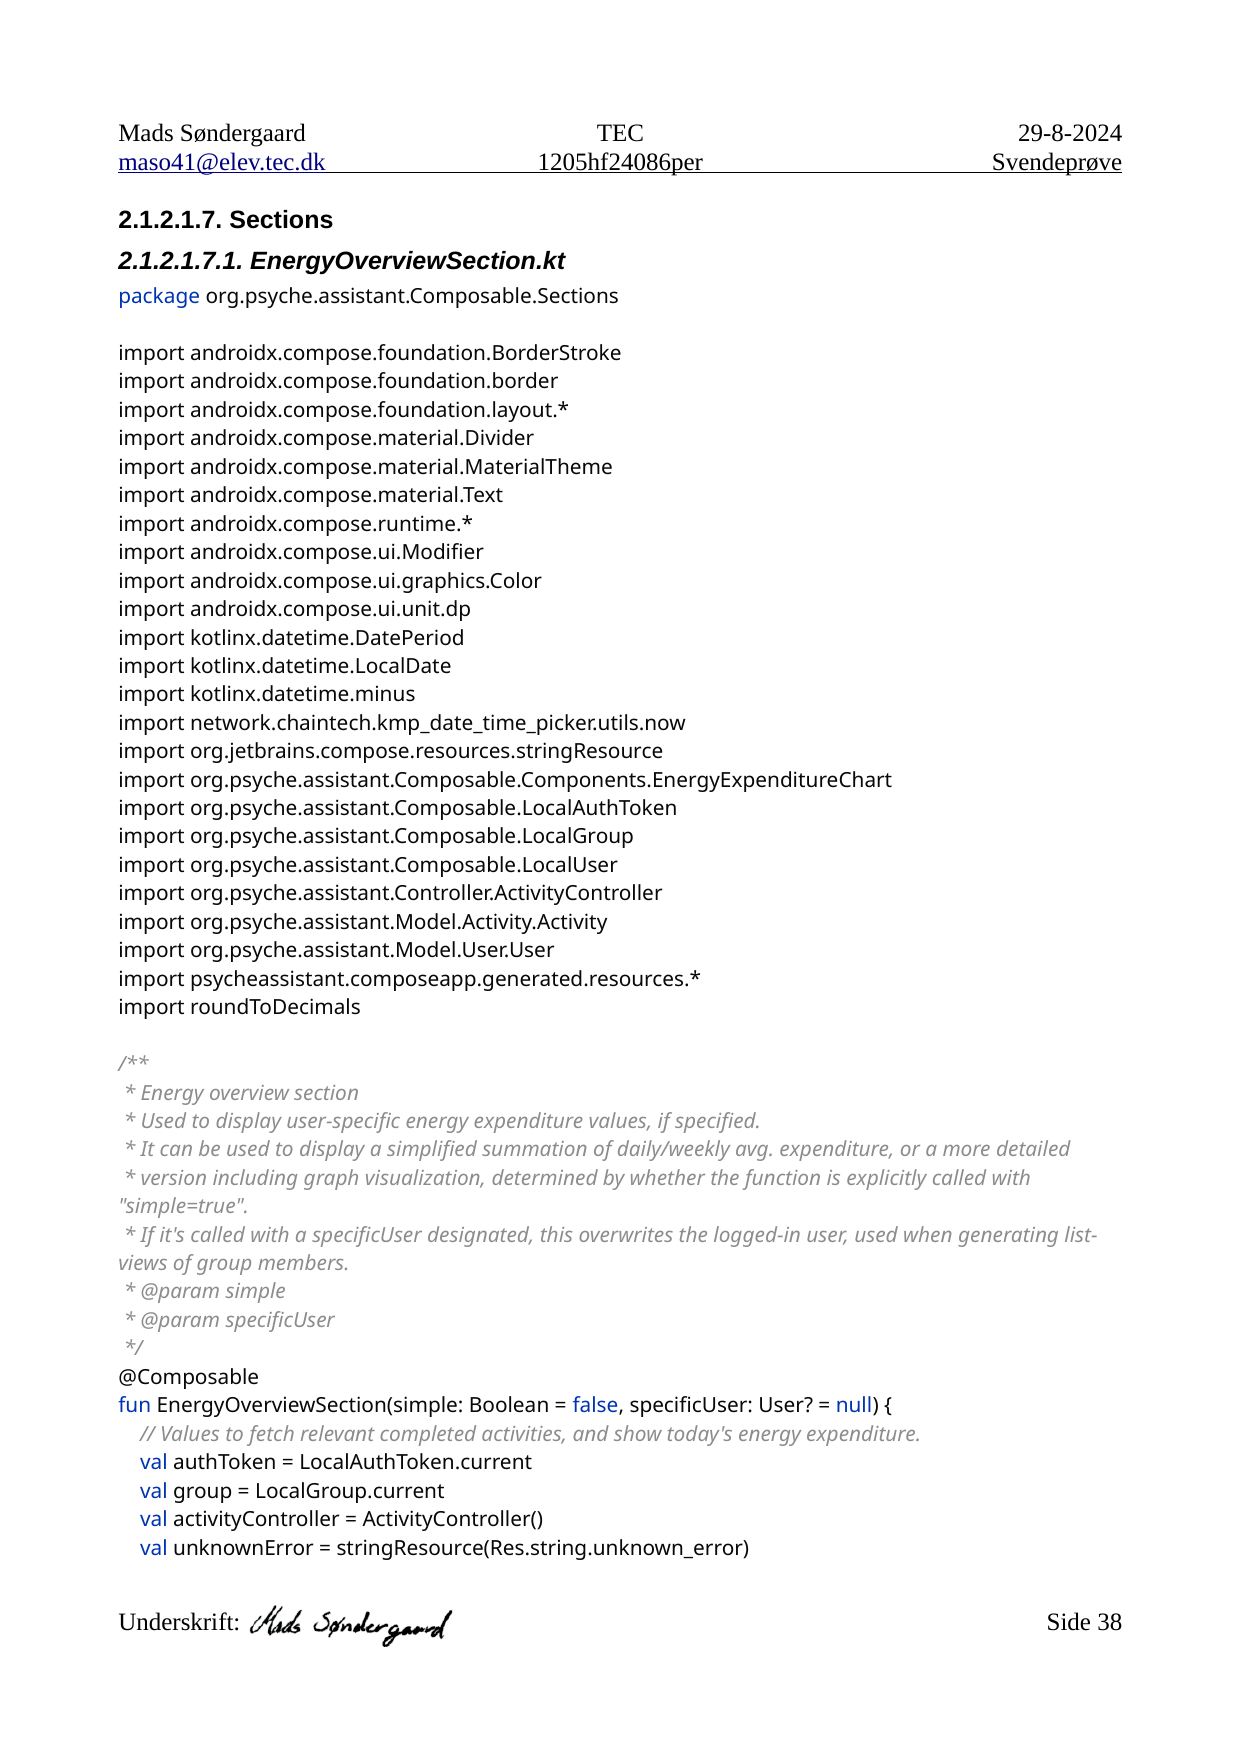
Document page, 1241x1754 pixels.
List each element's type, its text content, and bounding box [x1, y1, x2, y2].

picture [244, 1600, 458, 1647]
text package org.psyche.assistant.Composable.Sections import androidx.compose.foundation.BorderStroke import androidx.compose.foundation.border import androidx.compose.foundation.layout.* import androidx.compose.material.Divider import androidx.compose.material.MaterialTheme import androidx.compose.material.Text import androidx.compose.runtime.* import androidx.compose.ui.Modifier import androidx.compose.ui.graphics.Color import androidx.compose.ui.unit.dp import kotlinx.datetime.DatePeriod import kotlinx.datetime.LocalDate import kotlinx.datetime.minus import network.chaintech.kmp_date_time_picker.utils.now import org.jetbrains.compose.resources.stringResource import org.psyche.assistant.Composable.Components.EnergyExpenditureChart import org.psyche.assistant.Composable.LocalAuthToken import org.psyche.assistant.Composable.LocalGroup import org.psyche.assistant.Composable.LocalUser import org.psyche.assistant.Controller.ActivityController import org.psyche.assistant.Model.Activity.Activity import org.psyche.assistant.Model.User.User import psycheassistant.composeapp.generated.resources.* import roundToDecimals /** * Energy overview section * Used to display user-specific energy expenditure values, if specified. * It can be used to display a simplified summation of daily/weekly avg. expenditure, or a more detailed * version including graph visualization, determined by whether the function is explicitly called with "simple=true". * If it's called with a specificUser designated, this overwrites the logged-in user, used when generating list-views of group members. * @param simple * @param specificUser */ @Composable fun EnergyOverviewSection(simple: Boolean = false, specificUser: User? = null) { // Values to fetch relevant completed activities, and show today's energy expenditure. val authToken = LocalAuthToken.current val group = LocalGroup.current val activityController = ActivityController() val unknownError = stringResource(Res.string.unknown_error) [118, 281, 1122, 1561]
subtitle 2.1.2.1.7.1. EnergyOverviewSection.kt [118, 246, 1122, 275]
subtitle 2.1.2.1.7. Sections [118, 205, 1122, 234]
